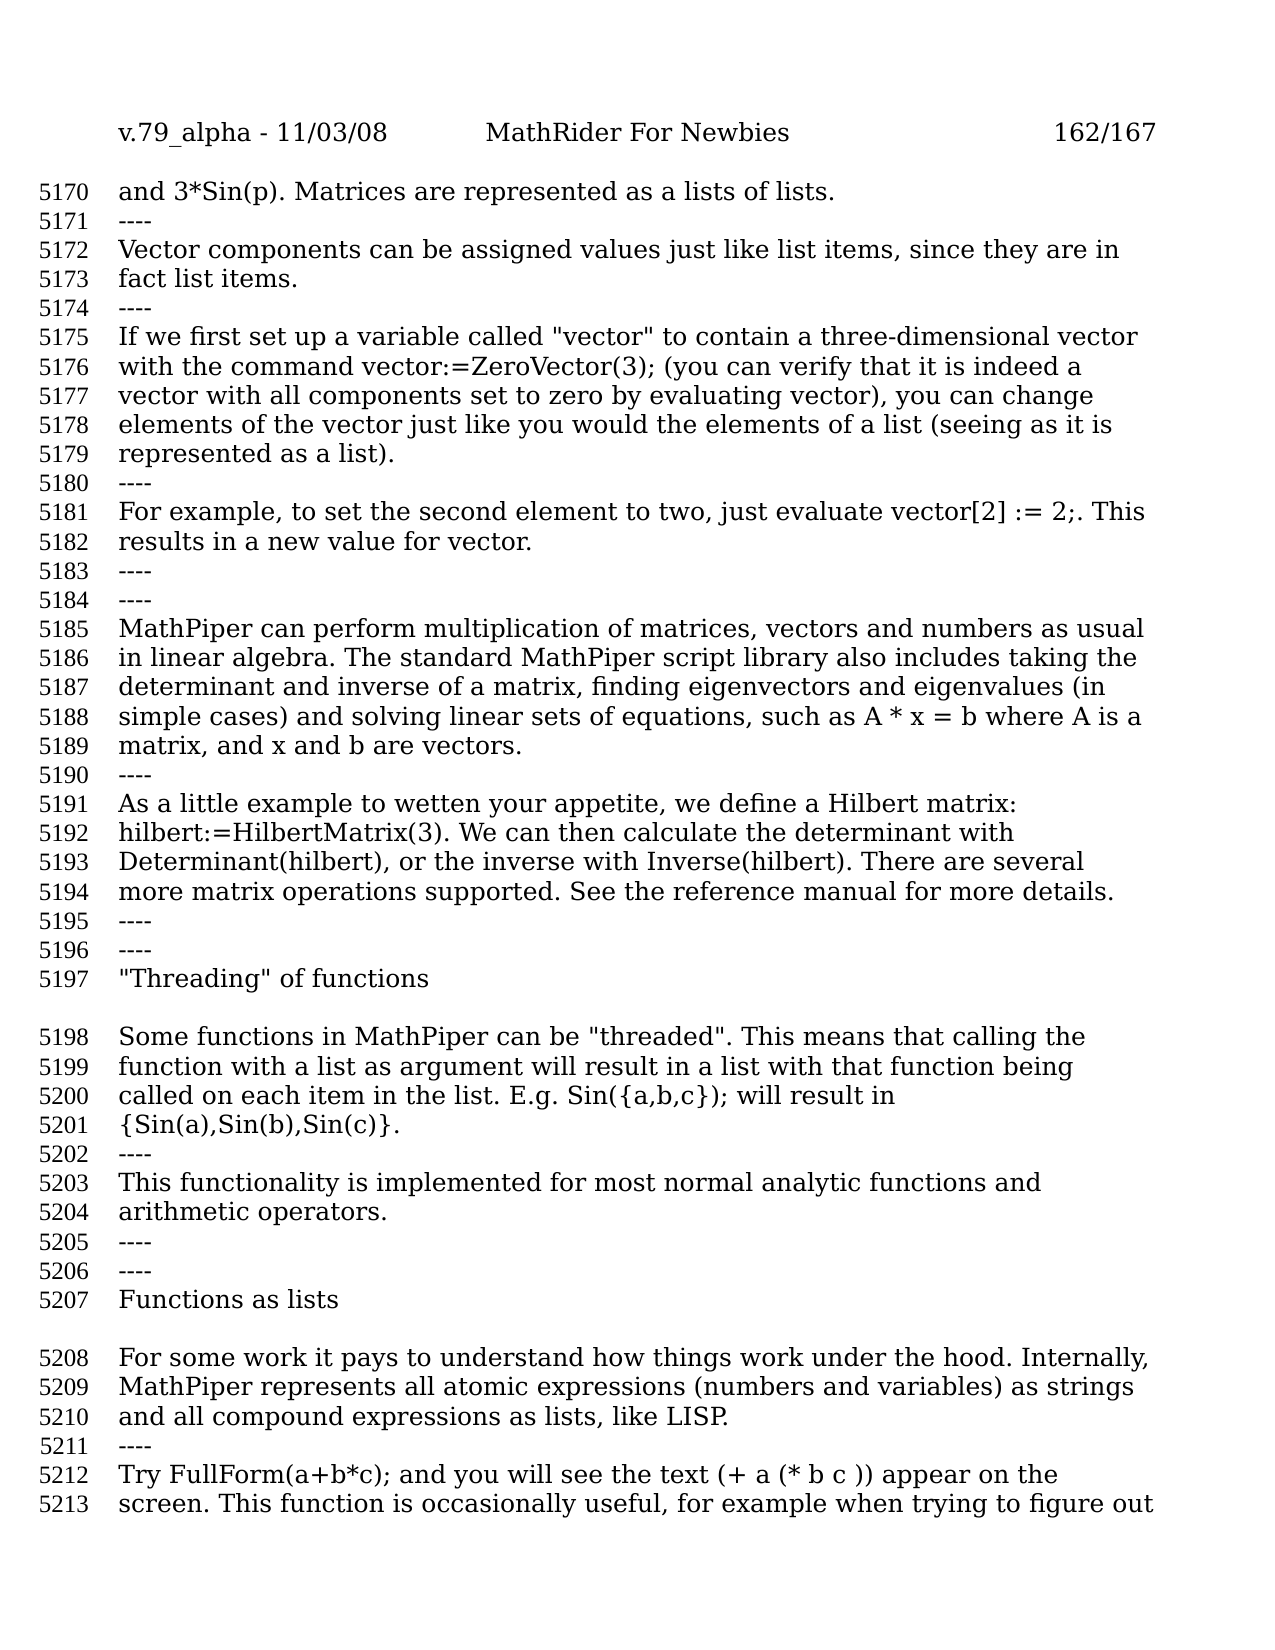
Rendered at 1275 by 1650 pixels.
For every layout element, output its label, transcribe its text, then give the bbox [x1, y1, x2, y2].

text ---- [118, 1139, 1157, 1168]
text MathPiper can perform multiplication of matrices, vectors and numbers as usual in linear algebra. The standard MathPiper script library also includes taking the determinant and inverse of a matrix, finding eigenvectors and eigenvalues (in simple cases) and solving linear sets of equations, such as A * x = b where A is a matrix, and x and b are vectors. [118, 614, 1157, 760]
text "Threading" of functions [118, 964, 1157, 993]
text For some work it pays to understand how things work under the hood. Internally, MathPiper represents all atomic expressions (numbers and variables) as strings and all compound expressions as lists, like LISP. [118, 1343, 1157, 1431]
text ---- [118, 1227, 1157, 1256]
text This functionality is implemented for most normal analytic functions and arithmetic operators. [118, 1168, 1157, 1227]
text ---- [118, 906, 1157, 935]
text ---- [118, 585, 1157, 614]
text Vector components can be assigned values just like list items, since they are in fact list items. [118, 235, 1157, 293]
text ---- [118, 760, 1157, 789]
text Functions as lists [118, 1285, 1157, 1314]
text ---- [118, 1256, 1157, 1285]
text and 3*Sin(p). Matrices are represented as a lists of lists. [118, 177, 1157, 206]
text Some functions in MathPiper can be "threaded". This means that calling the function with a list as argument will result in a list with that function being called on each item in the list. E.g. Sin({a,b,c}); will result in {Sin(a),Sin(b),Sin(c)}. [118, 1023, 1157, 1139]
text For example, to set the second element to two, just evaluate vector[2] := 2;. This results in a new value for vector. [118, 498, 1157, 556]
text As a little example to wetten your appetite, we define a Hilbert matrix: hilbert:=HilbertMatrix(3). We can then calculate the determinant with Determinant(hilbert), or the inverse with Inverse(hilbert). There are several more matrix operations supported. See the reference manual for more details. [118, 789, 1157, 906]
text ---- [118, 935, 1157, 964]
text ---- [118, 556, 1157, 585]
text ---- [118, 1431, 1157, 1460]
text Try FullForm(a+b*c); and you will see the text (+ a (* b c )) appear on the screen. This function is occasionally useful, for example when trying to figure out [118, 1460, 1157, 1518]
text ---- [118, 293, 1157, 323]
text ---- [118, 468, 1157, 498]
text ---- [118, 206, 1157, 235]
text If we first set up a variable called "vector" to contain a three-dimensional vector with the command vector:=ZeroVector(3); (you can verify that it is indeed a vector with all components set to zero by evaluating vector), you can change elements of the vector just like you would the elements of a list (seeing as it is represented as a list). [118, 323, 1157, 468]
